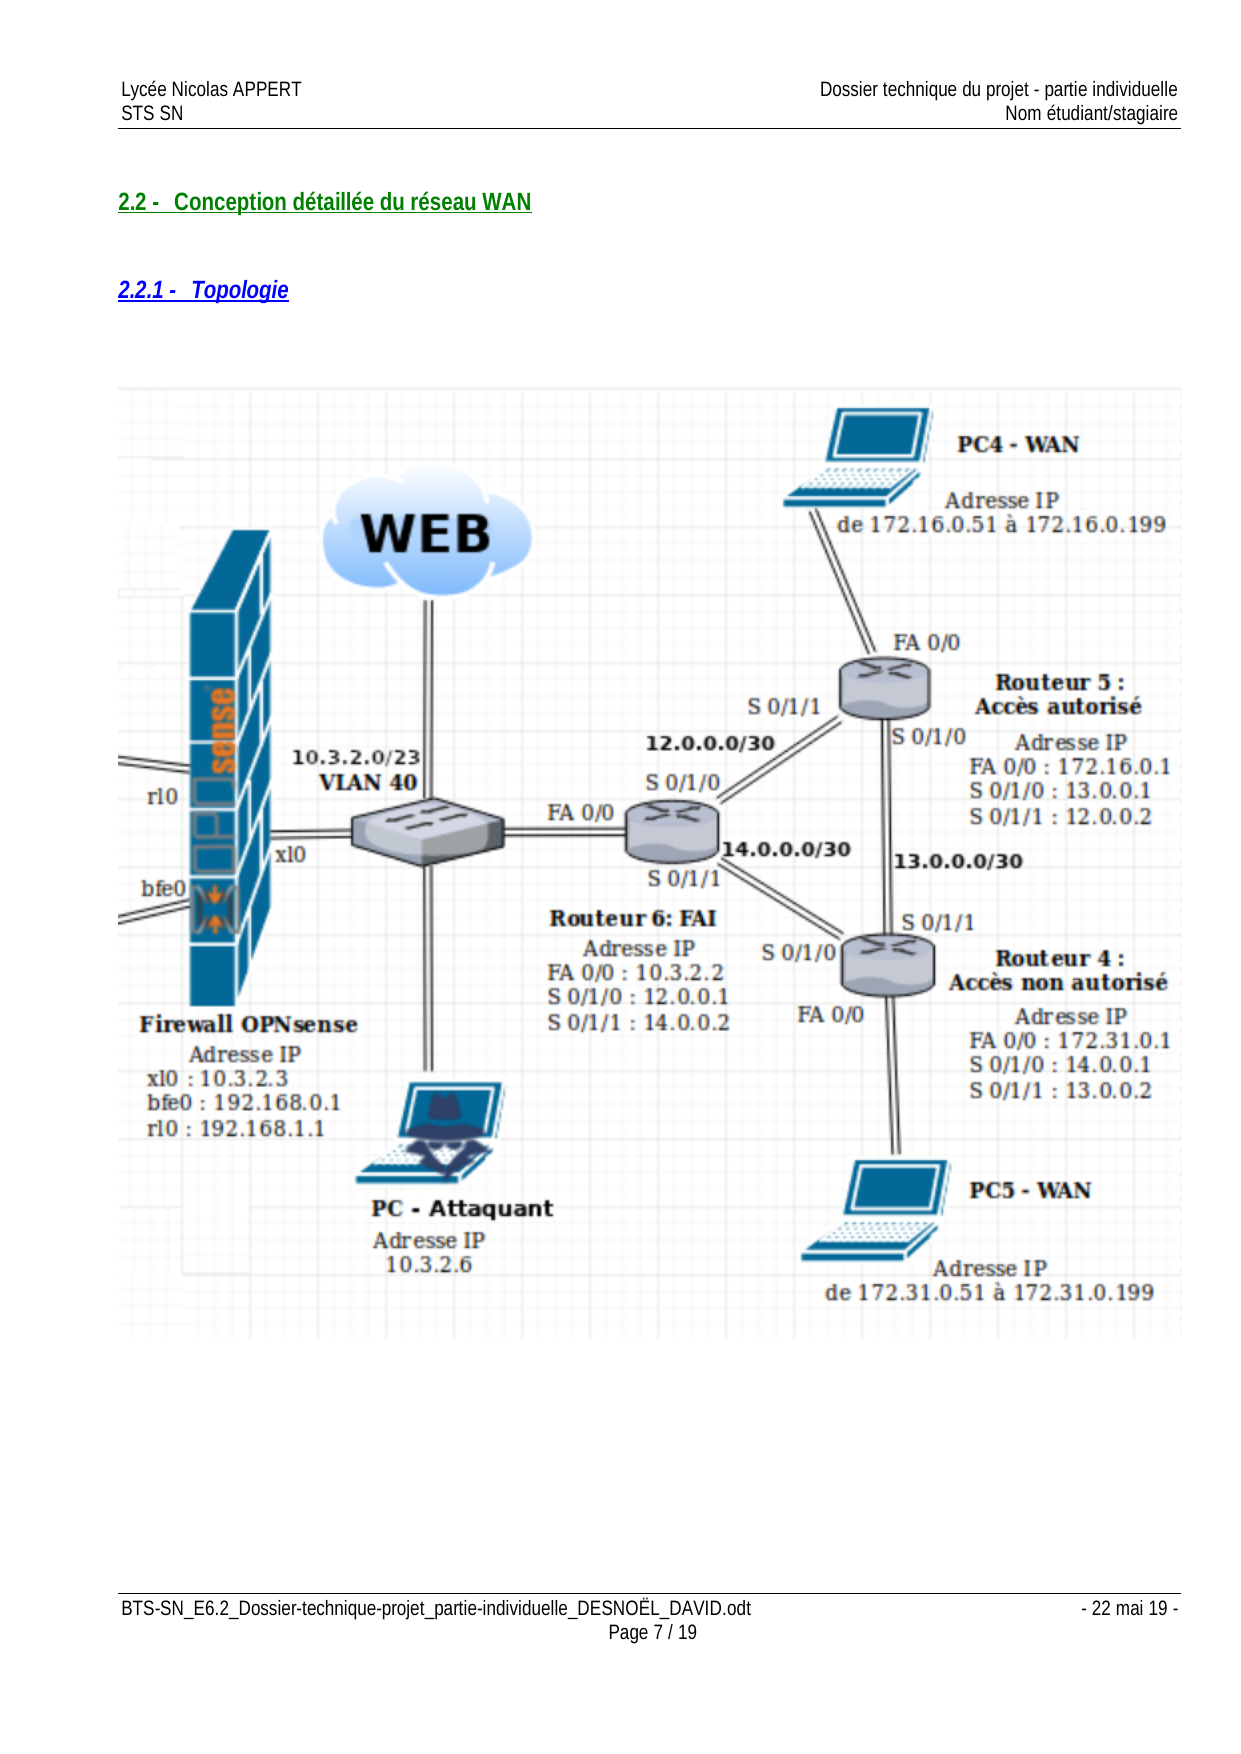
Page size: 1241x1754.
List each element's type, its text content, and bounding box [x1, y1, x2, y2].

subtitle Topologie [118, 275, 1181, 304]
picture [118, 387, 1182, 1339]
subtitle Conception détaillée du réseau WAN [118, 187, 1181, 216]
